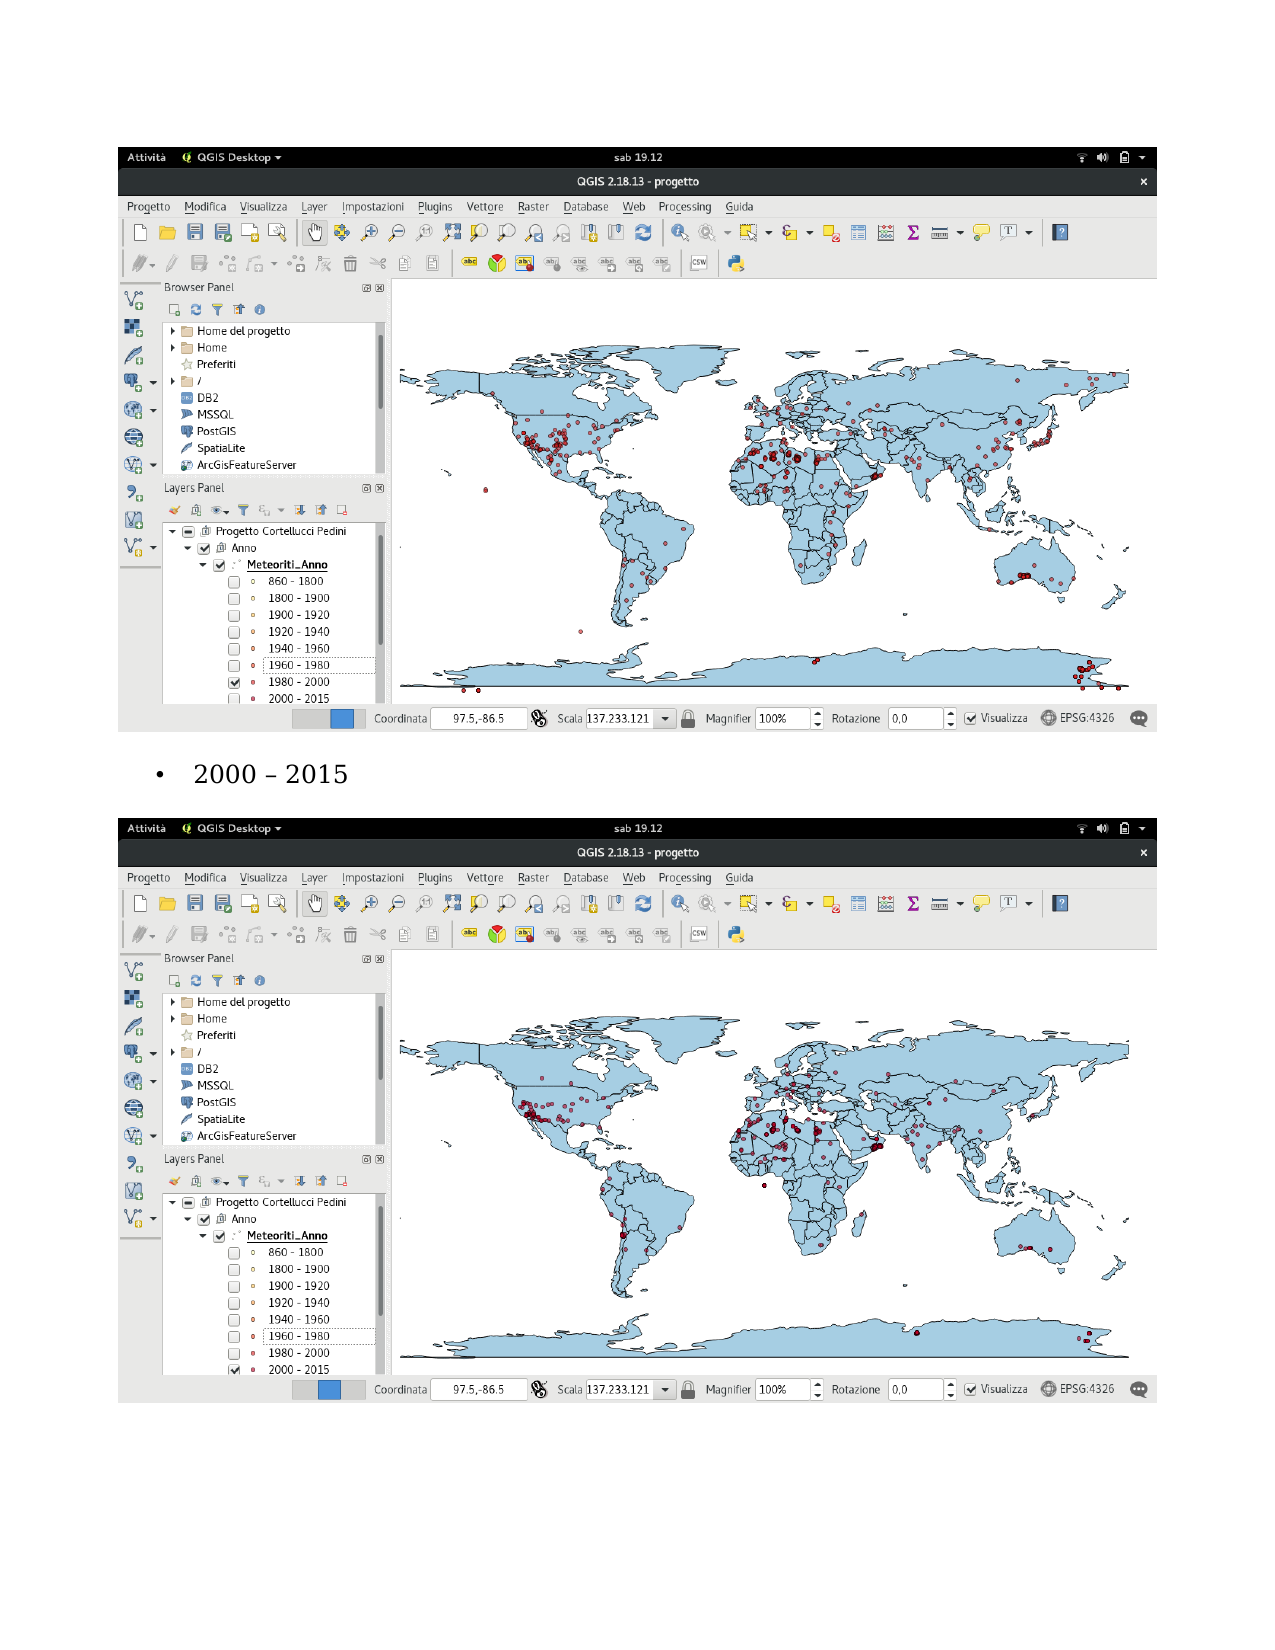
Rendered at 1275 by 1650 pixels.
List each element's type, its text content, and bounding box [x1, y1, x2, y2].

picture [118, 818, 1157, 1403]
picture [118, 147, 1157, 732]
list 2000 – 2015 [156, 760, 1157, 789]
